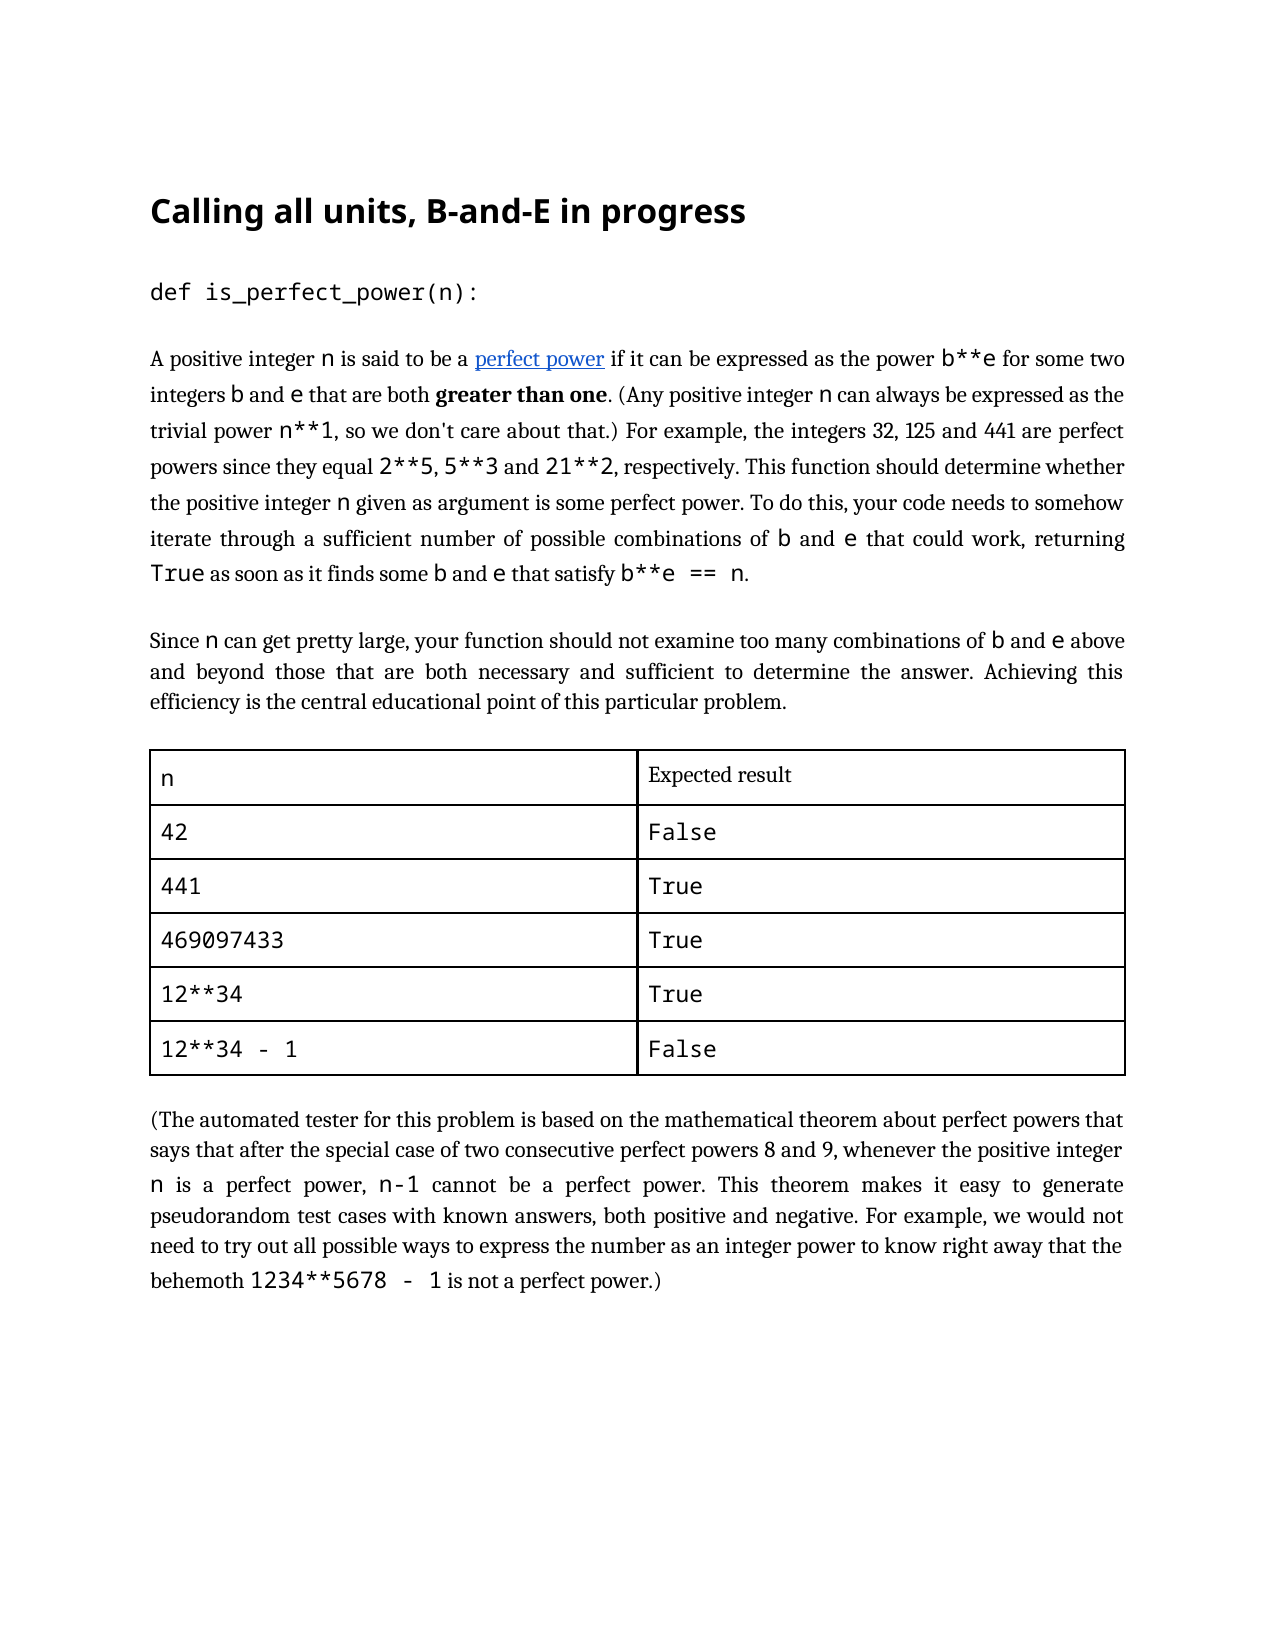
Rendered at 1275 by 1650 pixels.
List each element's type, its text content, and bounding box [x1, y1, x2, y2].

table_cell False [639, 1022, 1124, 1074]
table_cell True [639, 968, 1124, 1020]
table_cell True [639, 914, 1124, 966]
table_cell True [639, 860, 1124, 912]
table_cell 42 [151, 806, 636, 858]
table_header n [151, 751, 636, 803]
text Since n can get pretty large, your function should not examine too many combinations of b and e above and beyond those that are both necessary and sufficient to determine the answer. Achieving this efficiency is the central educational point of this particular problem. [150, 623, 1125, 715]
subtitle Calling all units, B-and-E in progress [150, 187, 1125, 233]
table_cell 469097433 [151, 914, 636, 966]
text def is_perfect_power(n): [150, 276, 1125, 307]
table_cell 12**34 - 1 [151, 1022, 636, 1074]
table_cell 441 [151, 860, 636, 912]
table_cell False [639, 806, 1124, 858]
text A positive integer n is said to be a perfect power if it can be expressed as the power b**e for some two integers b and e that are both greater than one. (Any positive integer n can always be expressed as the trivial power n**1, so we don't care about that.) For example, the integers 32, 125 and 441 are perfect powers since they equal 2**5, 5**3 and 21**2, respectively. This function should determine whether the positive integer n given as argument is some perfect power. To do this, your code needs to somehow iterate through a sufficient number of possible combinations of b and e that could work, returning True as soon as it finds some b and e that satisfy b**e == n. [150, 342, 1125, 589]
table_header Expected result [639, 751, 1124, 803]
table_cell 12**34 [151, 968, 636, 1020]
text (The automated tester for this problem is based on the mathematical theorem about perfect powers that says that after the special case of two consecutive perfect powers 8 and 9, whenever the positive integer n is a perfect power, n-1 cannot be a perfect power. This theorem makes it easy to generate pseudorandom test cases with known answers, both positive and negative. For example, we would not need to try out all possible ways to express the number as an integer power to know right away that the behemoth 1234**5678 - 1 is not a perfect power.) [150, 1107, 1125, 1295]
